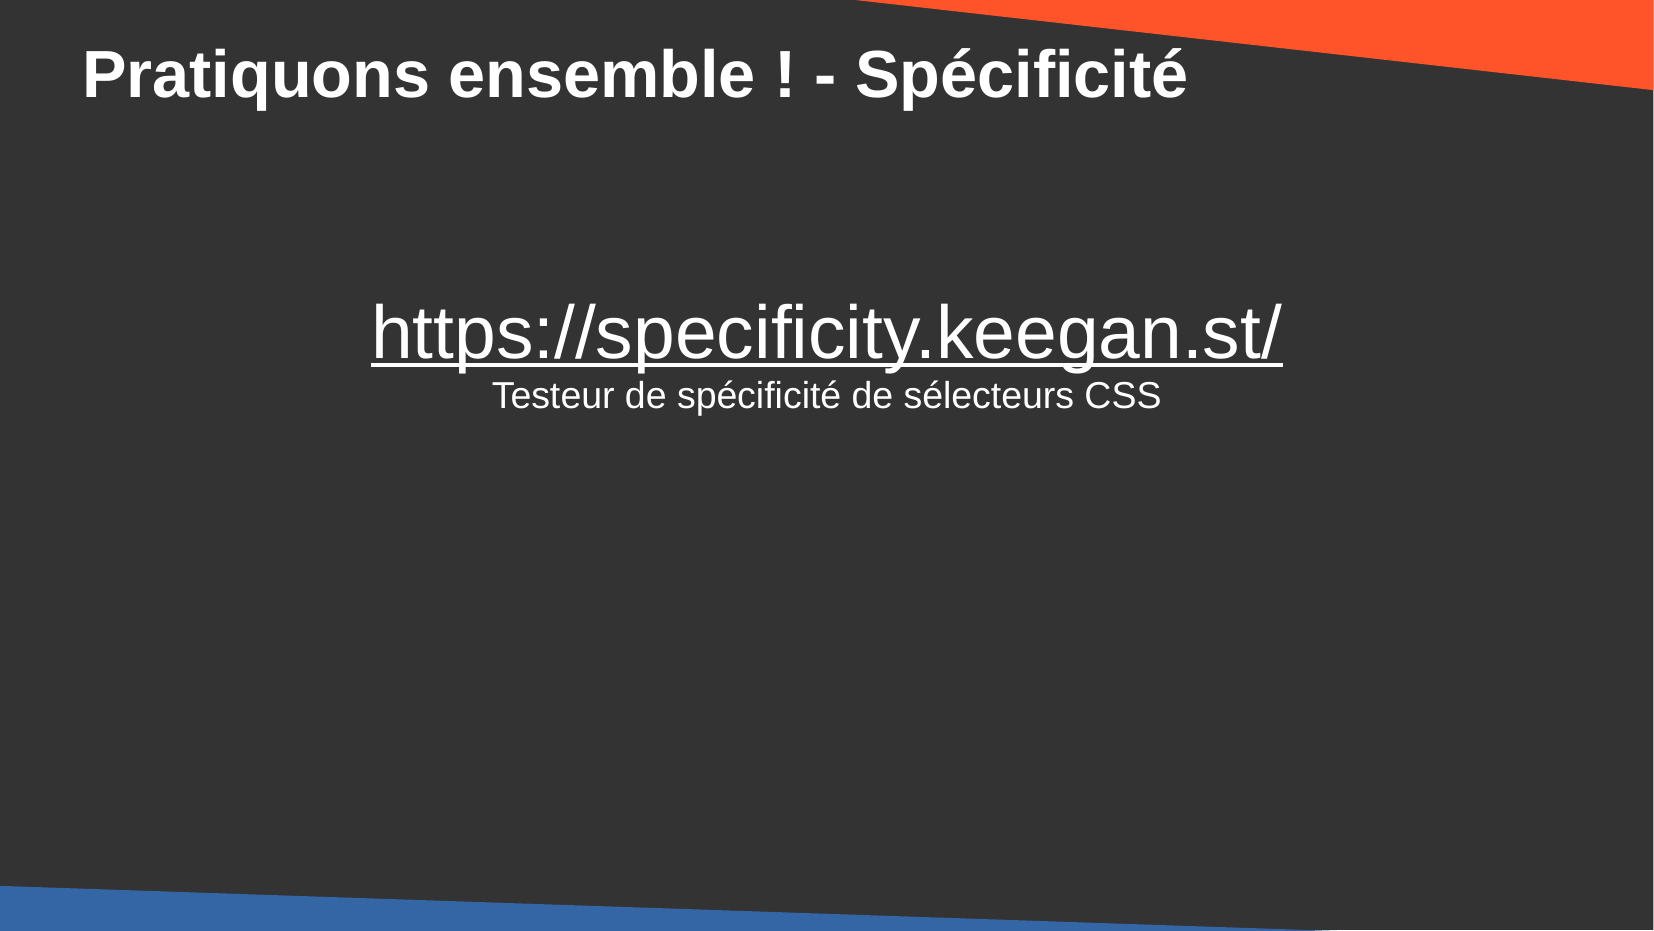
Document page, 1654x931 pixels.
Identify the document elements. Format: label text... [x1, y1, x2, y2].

title Pratiquons ensemble ! - Spécificité [82, 37, 1571, 114]
text_box [855, 0, 1654, 91]
text_box [0, 885, 1337, 931]
text_box https://specificity.keegan.st/ Testeur de spécificité de sélecteurs CSS [283, 283, 1370, 425]
